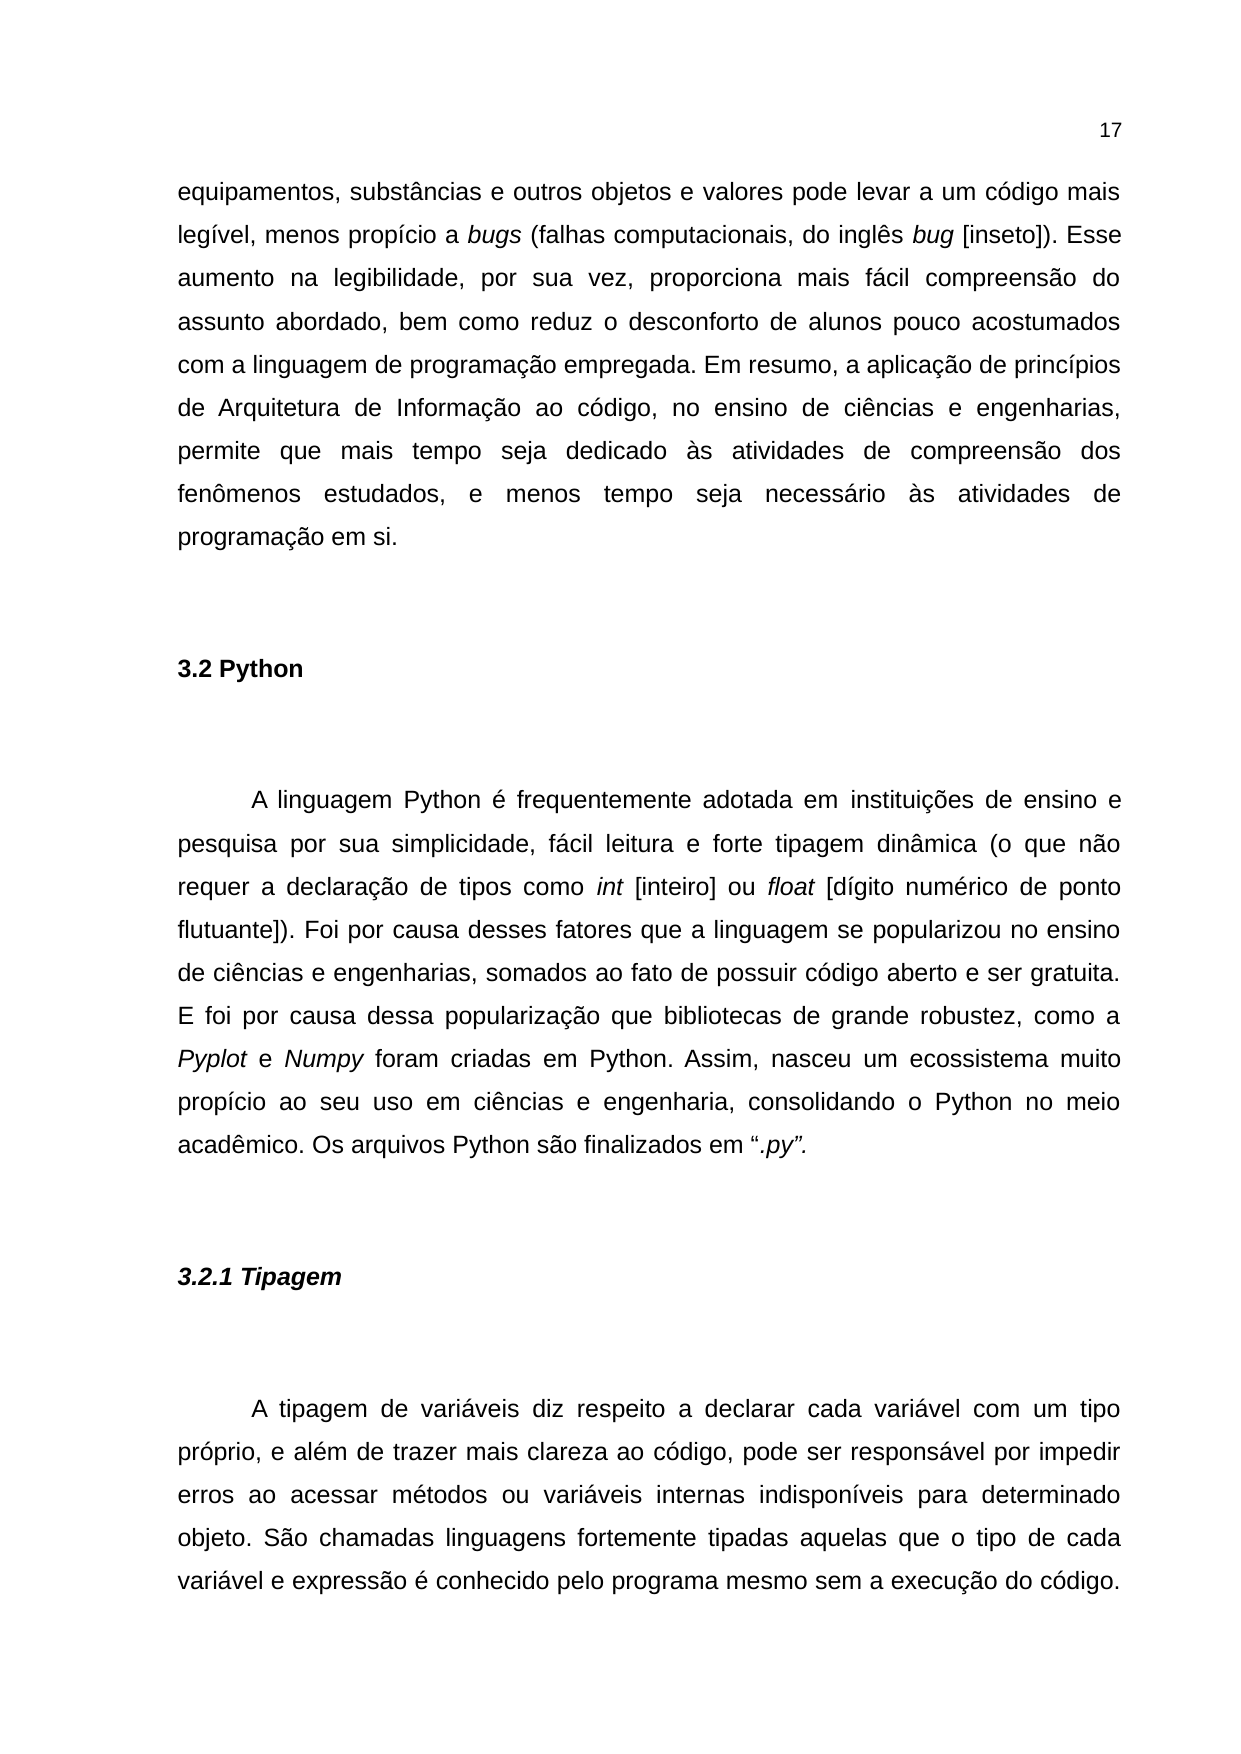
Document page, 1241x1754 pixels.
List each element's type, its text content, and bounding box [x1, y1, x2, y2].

text equipamentos, substâncias e outros objetos e valores pode levar a um código mais legível, menos propício a bugs (falhas computacionais, do inglês bug [inseto]). Esse aumento na legibilidade, por sua vez, proporciona mais fácil compreensão do assunto abordado, bem como reduz o desconforto de alunos pouco acostumados com a linguagem de programação empregada. Em resumo, a aplicação de princípios de Arquitetura de Informação ao código, no ensino de ciências e engenharias, permite que mais tempo seja dedicado às atividades de compreensão dos fenômenos estudados, e menos tempo seja necessário às atividades de programação em si. [177, 177, 1122, 551]
subtitle Tipagem [177, 1262, 1122, 1291]
text A linguagem Python é frequentemente adotada em instituições de ensino e pesquisa por sua simplicidade, fácil leitura e forte tipagem dinâmica (o que não requer a declaração de tipos como int [inteiro] ou float [dígito numérico de ponto flutuante]). Foi por causa desses fatores que a linguagem se popularizou no ensino de ciências e engenharias, somados ao fato de possuir código aberto e ser gratuita. E foi por causa dessa popularização que bibliotecas de grande robustez, como a Pyplot e Numpy foram criadas em Python. Assim, nasceu um ecossistema muito propício ao seu uso em ciências e engenharia, consolidando o Python no meio acadêmico. Os arquivos Python são finalizados em “.py”. [177, 785, 1122, 1159]
text A tipagem de variáveis diz respeito a declarar cada variável com um tipo próprio, e além de trazer mais clareza ao código, pode ser responsável por impedir erros ao acessar métodos ou variáveis internas indisponíveis para determinado objeto. São chamadas linguagens fortemente tipadas aquelas que o tipo de cada variável e expressão é conhecido pelo programa mesmo sem a execução do código. [177, 1394, 1122, 1595]
subtitle Python [177, 654, 1122, 682]
